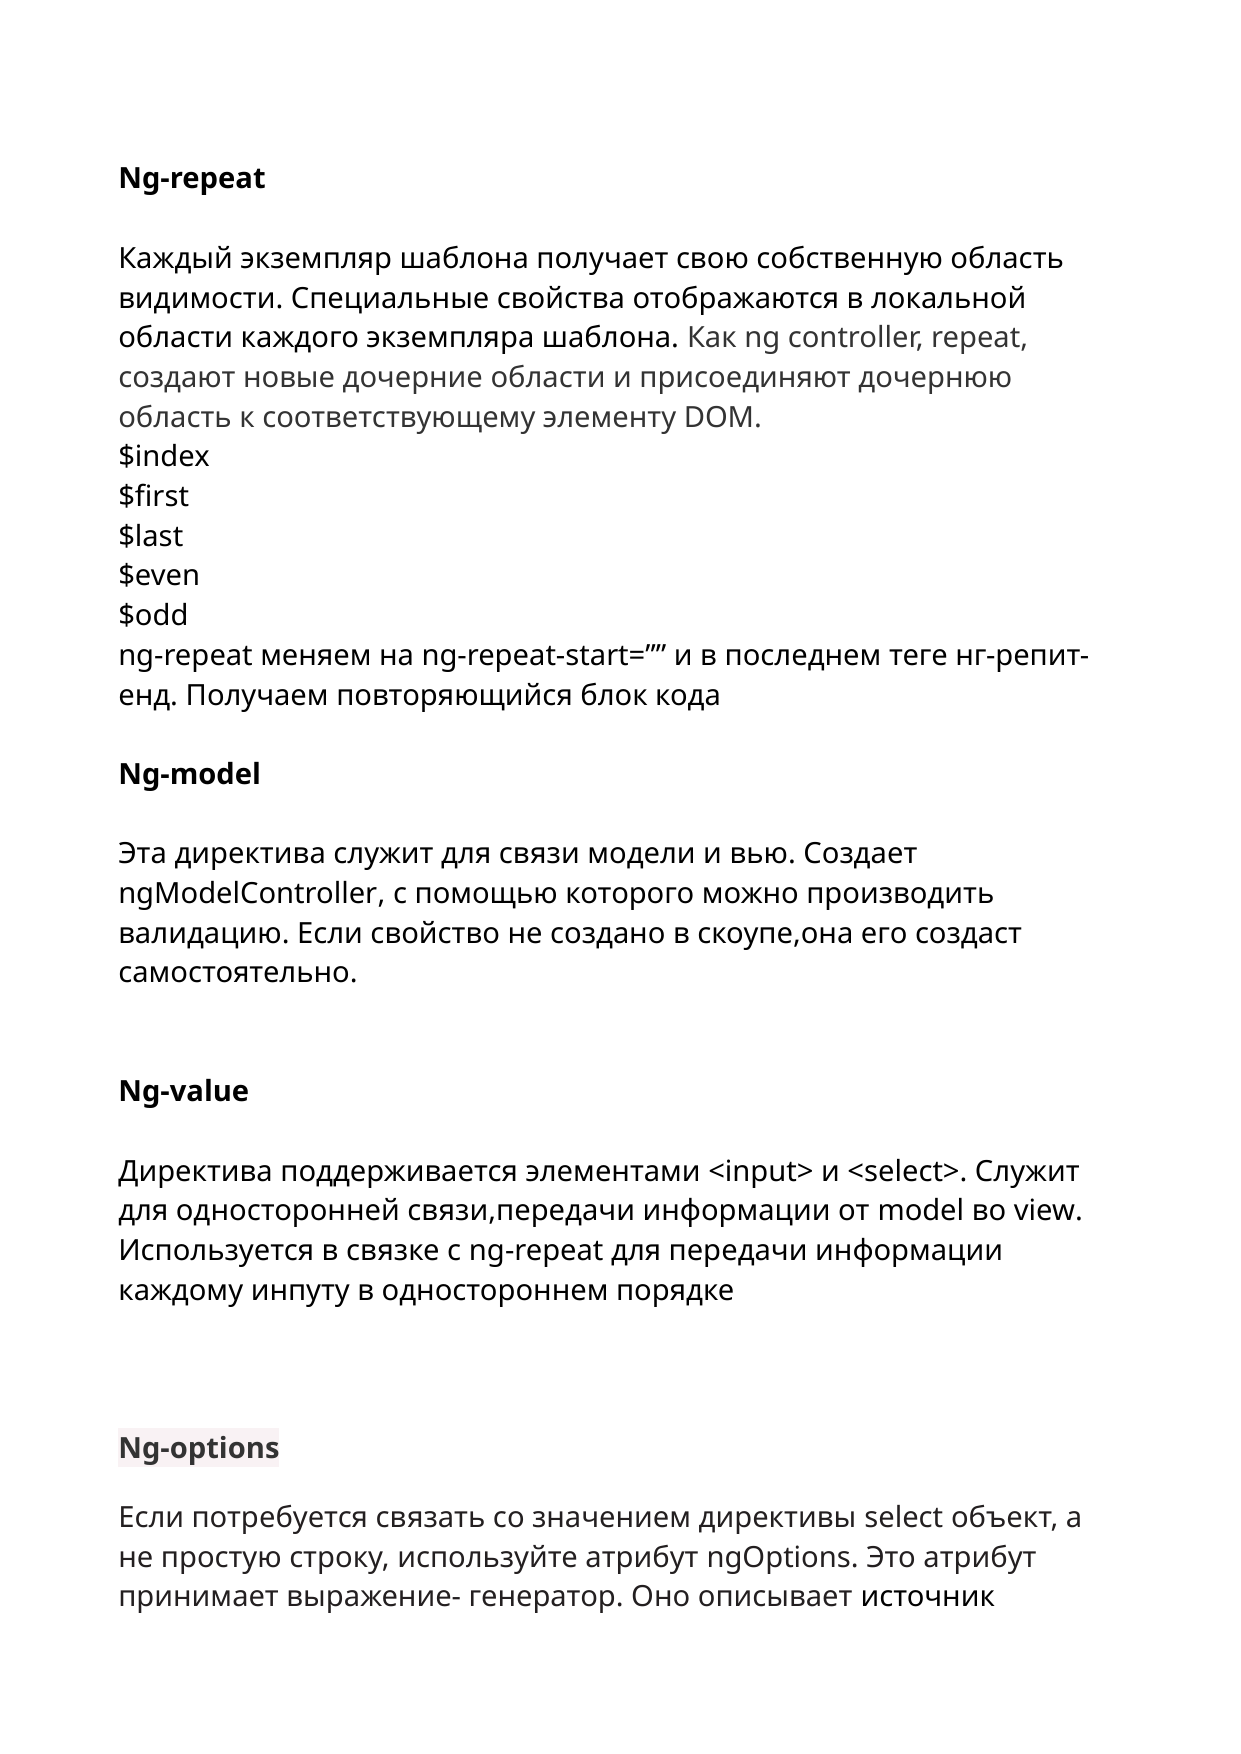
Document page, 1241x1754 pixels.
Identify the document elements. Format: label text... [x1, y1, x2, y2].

text $index [118, 436, 1122, 475]
text $last [118, 515, 1122, 555]
text Ng-value [118, 1071, 1122, 1110]
text Ng-options [118, 1428, 1122, 1496]
text Ng-repeat Каждый экземпляр шаблона получает свою собственную область видимости. Специальные свойства отображаются в локальной области каждого экземпляра шаблона. Как ng controller, repeat, создают новые дочерние области и присоединяют дочернюю область к соответствующему элементу DOM. [118, 158, 1122, 436]
text ng-repeat меняем на ng-repeat-start=”” и в последнем теге нг-репит-енд. Получаем повторяющийся блок кода [118, 634, 1122, 713]
text Эта директива служит для связи модели и вью. Создает ngModelController, с помощью которого можно производить валидацию. Если свойство не создано в скоупе,она его создаст самостоятельно. [118, 832, 1122, 991]
text Директива поддерживается элементами <input> и <select>. Служит для односторонней связи,передачи информации от model во view. Используется в связке с ng-repeat для передачи информации каждому инпуту в одностороннем порядке [118, 1150, 1122, 1309]
text $even [118, 555, 1122, 594]
text Если потребуется связать со значением директивы select объект, а не простую строку, используйте атрибут ngOptions. Это атрибут принимает выражение- генератор. Оно описывает источник [118, 1496, 1122, 1615]
text Ng-model [118, 753, 1122, 793]
text $odd [118, 594, 1122, 634]
text $first [118, 475, 1122, 515]
